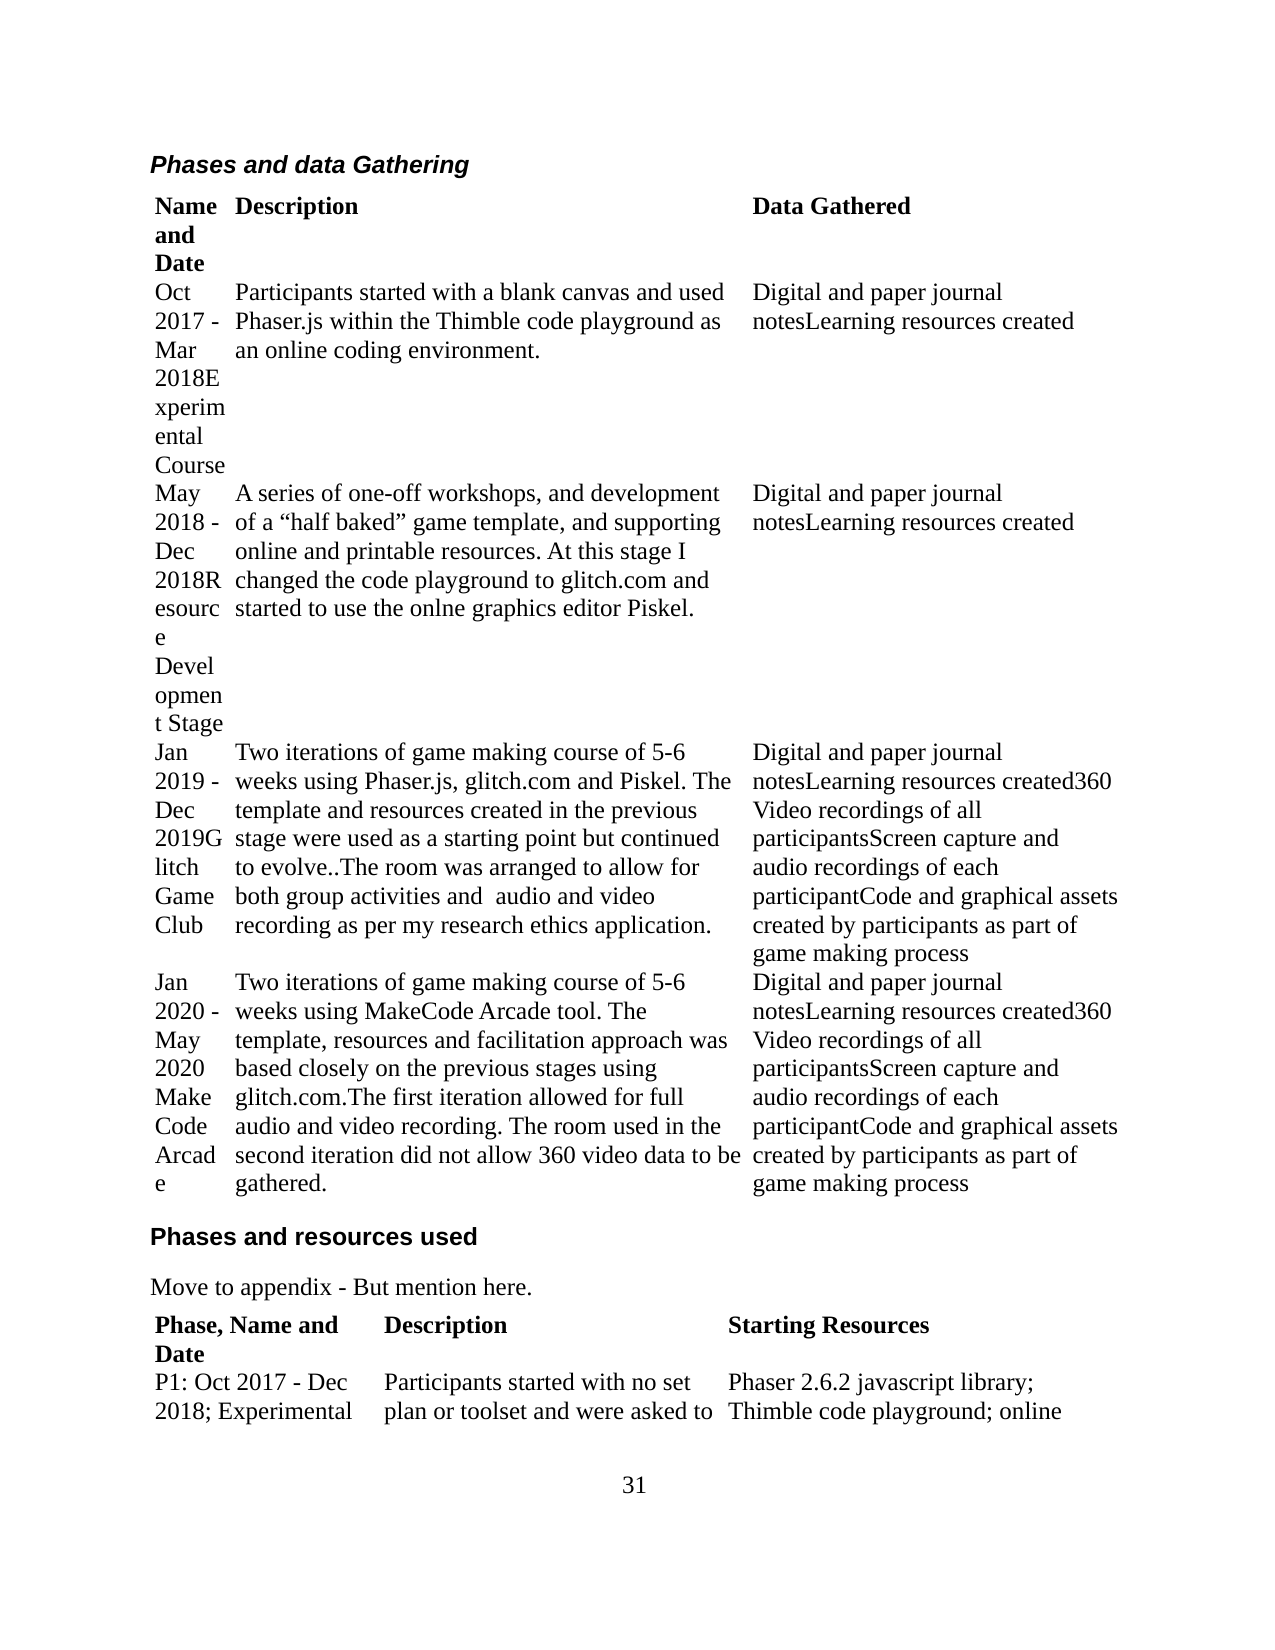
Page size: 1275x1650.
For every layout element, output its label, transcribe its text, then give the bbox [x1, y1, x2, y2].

table_cell May 2018 - Dec 2018Resource Development Stage [150, 479, 231, 737]
table_cell Digital and paper journal notesLearning resources created360 Video recordings of all participantsScreen capture and audio recordings of each participantCode and graphical assets created by participants as part of game making process [748, 737, 1125, 967]
table_cell Two iterations of game making course of 5-6 weeks using Phaser.js, glitch.com and Piskel. The template and resources created in the previous stage were used as a starting point but continued to evolve..The room was arranged to allow for both group activities and audio and video recording as per my research ethics application. [231, 737, 748, 967]
table_header Data Gathered [748, 191, 1125, 277]
table_cell Digital and paper journal notesLearning resources created360 Video recordings of all participantsScreen capture and audio recordings of each participantCode and graphical assets created by participants as part of game making process [748, 967, 1125, 1197]
table_cell P1: Oct 2017 - Dec 2018; Experimental [150, 1368, 379, 1425]
table_cell Oct 2017 - Mar 2018Experimental Course [150, 277, 231, 478]
text Move to appendix - But mention here. [150, 1272, 1125, 1301]
table_cell Jan 2020 - May 2020Make Code Arcade [150, 967, 231, 1197]
table_cell Participants started with no set plan or toolset and were asked to [379, 1368, 723, 1425]
table_cell Digital and paper journal notesLearning resources created [748, 277, 1125, 478]
table_header Starting Resources [724, 1310, 1125, 1367]
table_cell Jan 2019 - Dec 2019Glitch Game Club [150, 737, 231, 967]
table_header Description [231, 191, 748, 277]
table_cell Participants started with a blank canvas and used Phaser.js within the Thimble code playground as an online coding environment. [231, 277, 748, 478]
table_header Name and Date [150, 191, 231, 277]
table_cell Two iterations of game making course of 5-6 weeks using MakeCode Arcade tool. The template, resources and facilitation approach was based closely on the previous stages using glitch.com.The first iteration allowed for full audio and video recording. The room used in the second iteration did not allow 360 video data to be gathered. [231, 967, 748, 1197]
table_header Phase, Name and Date [150, 1310, 379, 1367]
subtitle Phases and resources used [150, 1222, 1125, 1251]
table_cell Digital and paper journal notesLearning resources created [748, 479, 1125, 737]
table_cell Phaser 2.6.2 javascript library; Thimble code playground; online [724, 1368, 1125, 1425]
table_header Description [379, 1310, 723, 1367]
subtitle Phases and data Gathering [150, 150, 1125, 178]
table_cell A series of one-off workshops, and development of a “half baked” game template, and supporting online and printable resources. At this stage I changed the code playground to glitch.com and started to use the onlne graphics editor Piskel. [231, 479, 748, 737]
